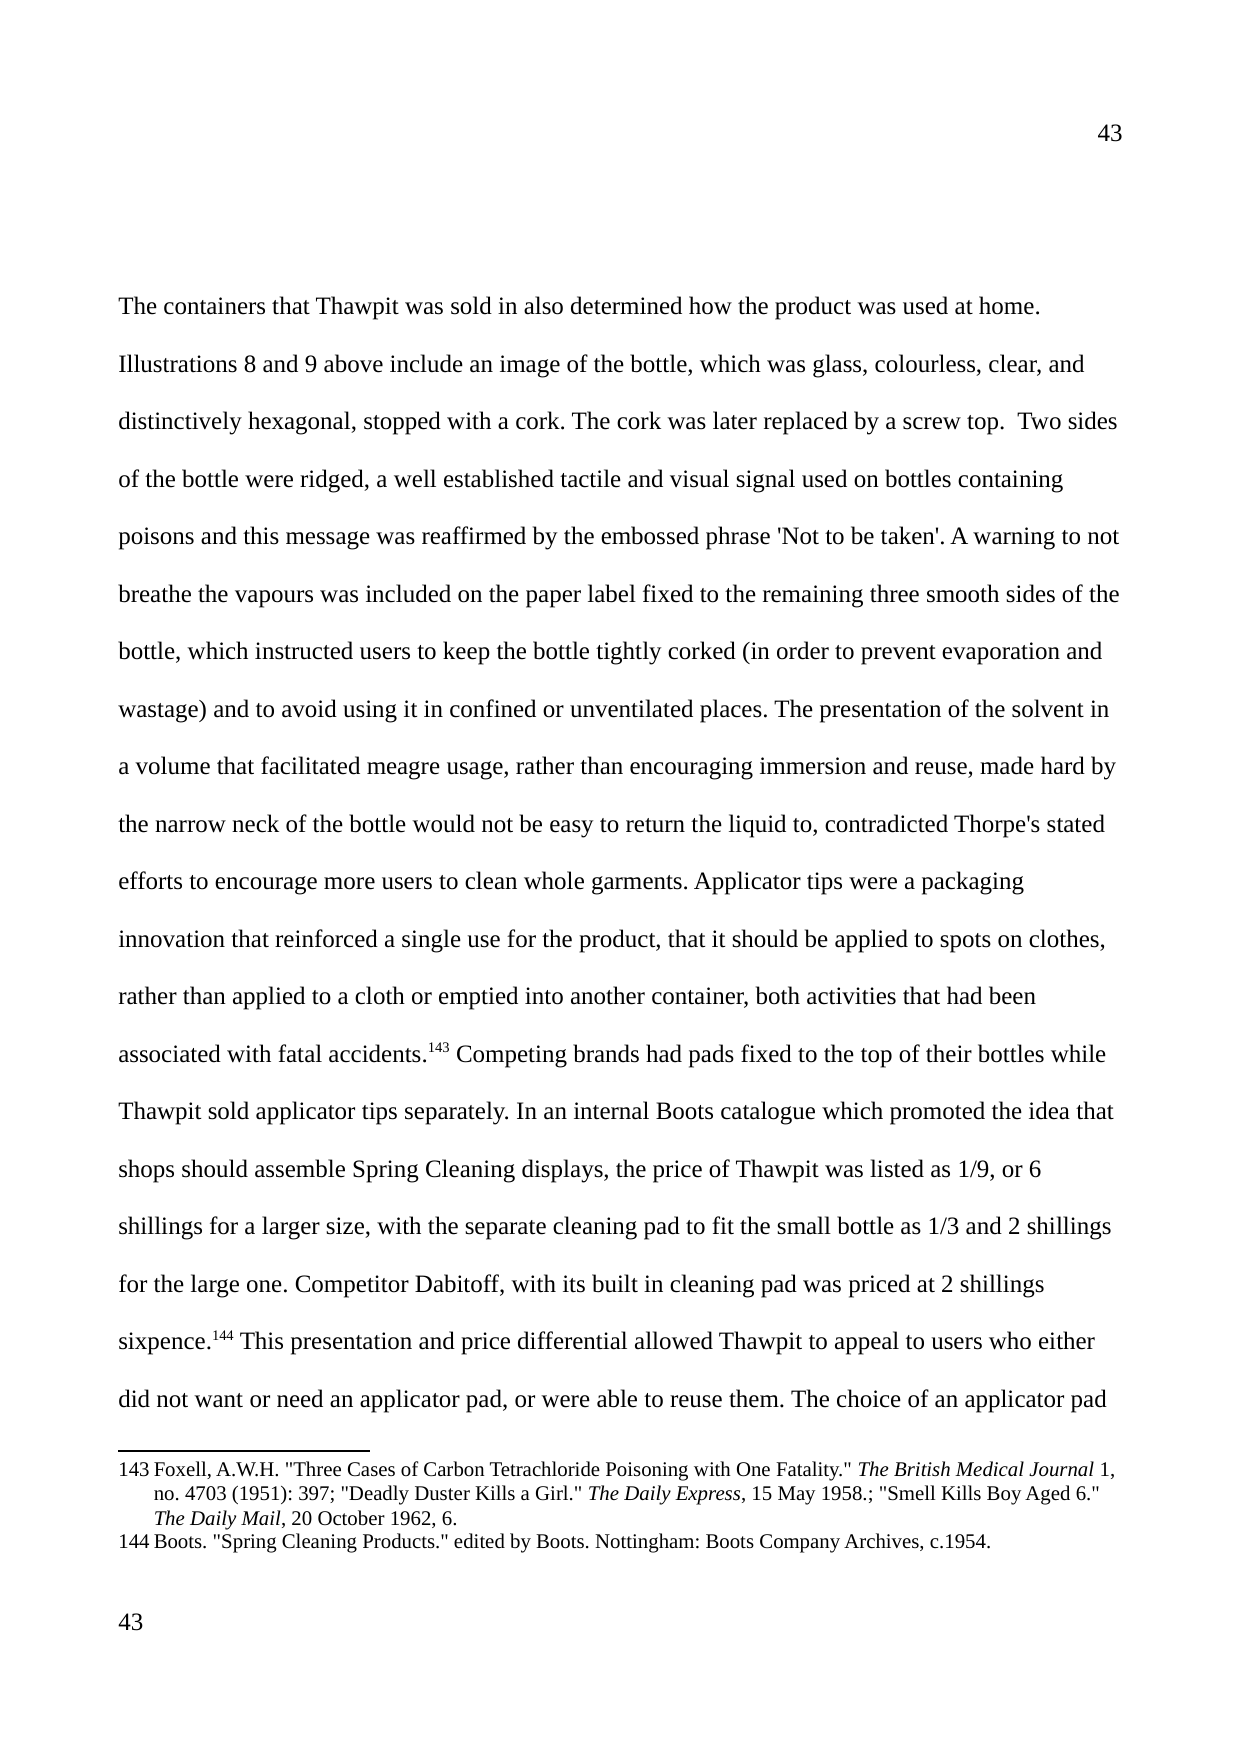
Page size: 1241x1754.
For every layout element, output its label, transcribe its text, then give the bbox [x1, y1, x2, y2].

text Foxell, A.W.H. "Three Cases of Carbon Tetrachloride Poisoning with One Fatality." The British Medical Journal 1, no. 4703 (1951): 397; "Deadly Duster Kills a Girl." The Daily Express, 15 May 1958.; "Smell Kills Boy Aged 6." The Daily Mail, 20 October 1962, 6. [118, 1457, 1122, 1529]
text The containers that Thawpit was sold in also determined how the product was used at home. Illustrations 8 and 9 above include an image of the bottle, which was glass, colourless, clear, and distinctively hexagonal, stopped with a cork. The cork was later replaced by a screw top. Two sides of the bottle were ridged, a well established tactile and visual signal used on bottles containing poisons and this message was reaffirmed by the embossed phrase 'Not to be taken'. A warning to not breathe the vapours was included on the paper label fixed to the remaining three smooth sides of the bottle, which instructed users to keep the bottle tightly corked (in order to prevent evaporation and wastage) and to avoid using it in confined or unventilated places. The presentation of the solvent in a volume that facilitated meagre usage, rather than encouraging immersion and reuse, made hard by the narrow neck of the bottle would not be easy to return the liquid to, contradicted Thorpe's stated efforts to encourage more users to clean whole garments. Applicator tips were a packaging innovation that reinforced a single use for the product, that it should be applied to spots on clothes, rather than applied to a cloth or emptied into another container, both activities that had been associated with fatal accidents. Competing brands had pads fixed to the top of their bottles while Thawpit sold applicator tips separately. In an internal Boots catalogue which promoted the idea that shops should assemble Spring Cleaning displays, the price of Thawpit was listed as 1/9, or 6 shillings for a larger size, with the separate cleaning pad to fit the small bottle as 1/3 and 2 shillings for the large one. Competitor Dabitoff, with its built in cleaning pad was priced at 2 shillings sixpence. This presentation and price differential allowed Thawpit to appeal to users who either did not want or need an applicator pad, or were able to reuse them. The choice of an applicator pad [118, 291, 1122, 1413]
text Boots. "Spring Cleaning Products." edited by Boots. Nottingham: Boots Company Archives, c.1954. [118, 1529, 1122, 1553]
